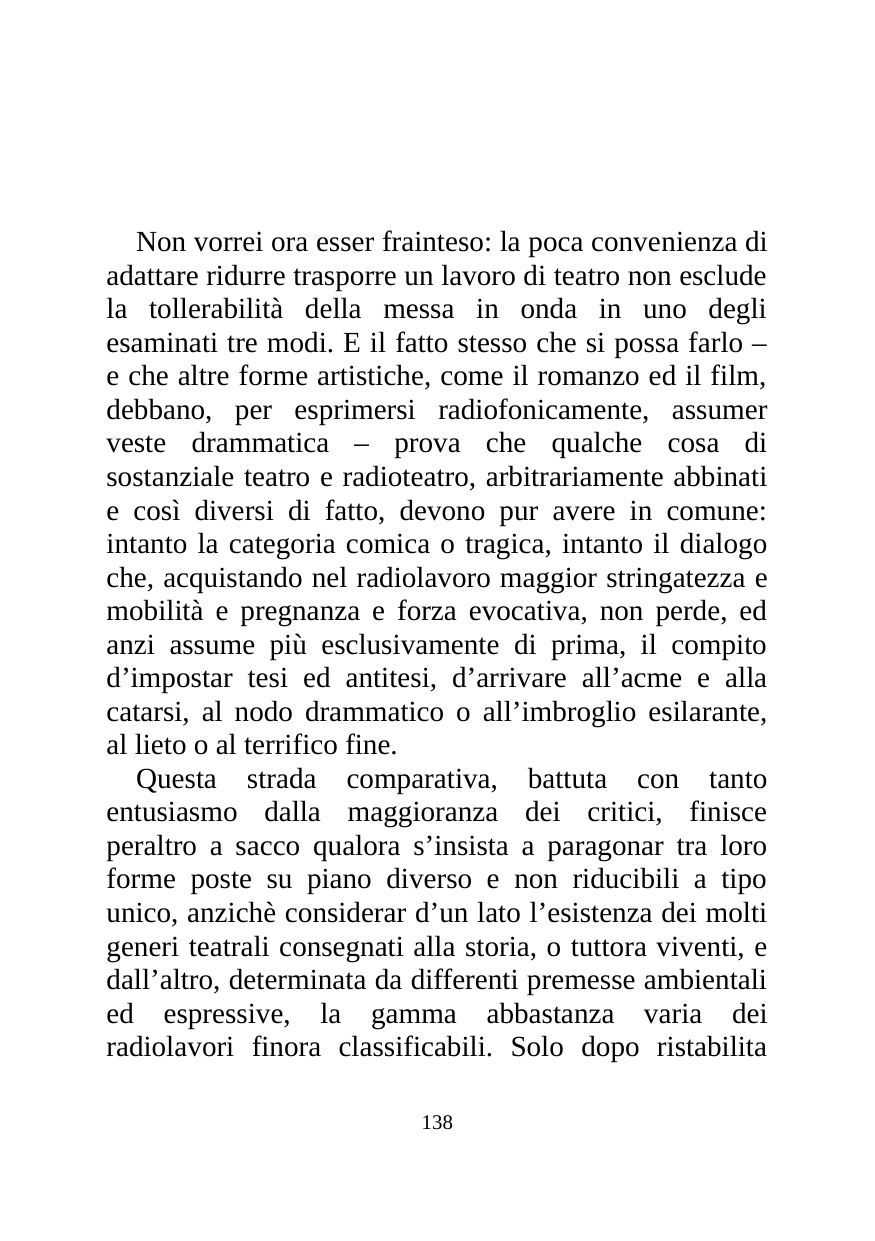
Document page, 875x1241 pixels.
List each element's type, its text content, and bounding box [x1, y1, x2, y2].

text Non vorrei ora esser frainteso: la poca convenienza di adattare ridurre trasporre un lavoro di teatro non esclude la tollerabilità della messa in onda in uno degli esaminati tre modi. E il fatto stesso che si possa farlo – e che altre forme artistiche, come il romanzo ed il film, debbano, per esprimersi radiofonicamente, assumer veste drammatica – prova che qualche cosa di sostanziale teatro e radioteatro, arbitrariamente abbinati e così diversi di fatto, devono pur avere in comune: intanto la categoria comica o tragica, intanto il dialogo che, acquistando nel radiolavoro maggior stringatezza e mobilità e pregnanza e forza evocativa, non perde, ed anzi assume più esclusivamente di prima, il compito d’impostar tesi ed antitesi, d’arrivare all’acme e alla catarsi, al nodo drammatico o all’imbroglio esilarante, al lieto o al terrifico fine. [106, 224, 768, 761]
text Questa strada comparativa, battuta con tanto entusiasmo dalla maggioranza dei critici, finisce peraltro a sacco qualora s’insista a paragonar tra loro forme poste su piano diverso e non riducibili a tipo unico, anzichè considerar d’un lato l’esistenza dei molti generi teatrali consegnati alla storia, o tuttora viventi, e dall’altro, determinata da differenti premesse ambientali ed espressive, la gamma abbastanza varia dei radiolavori finora classificabili. Solo dopo ristabilita [106, 761, 768, 1063]
